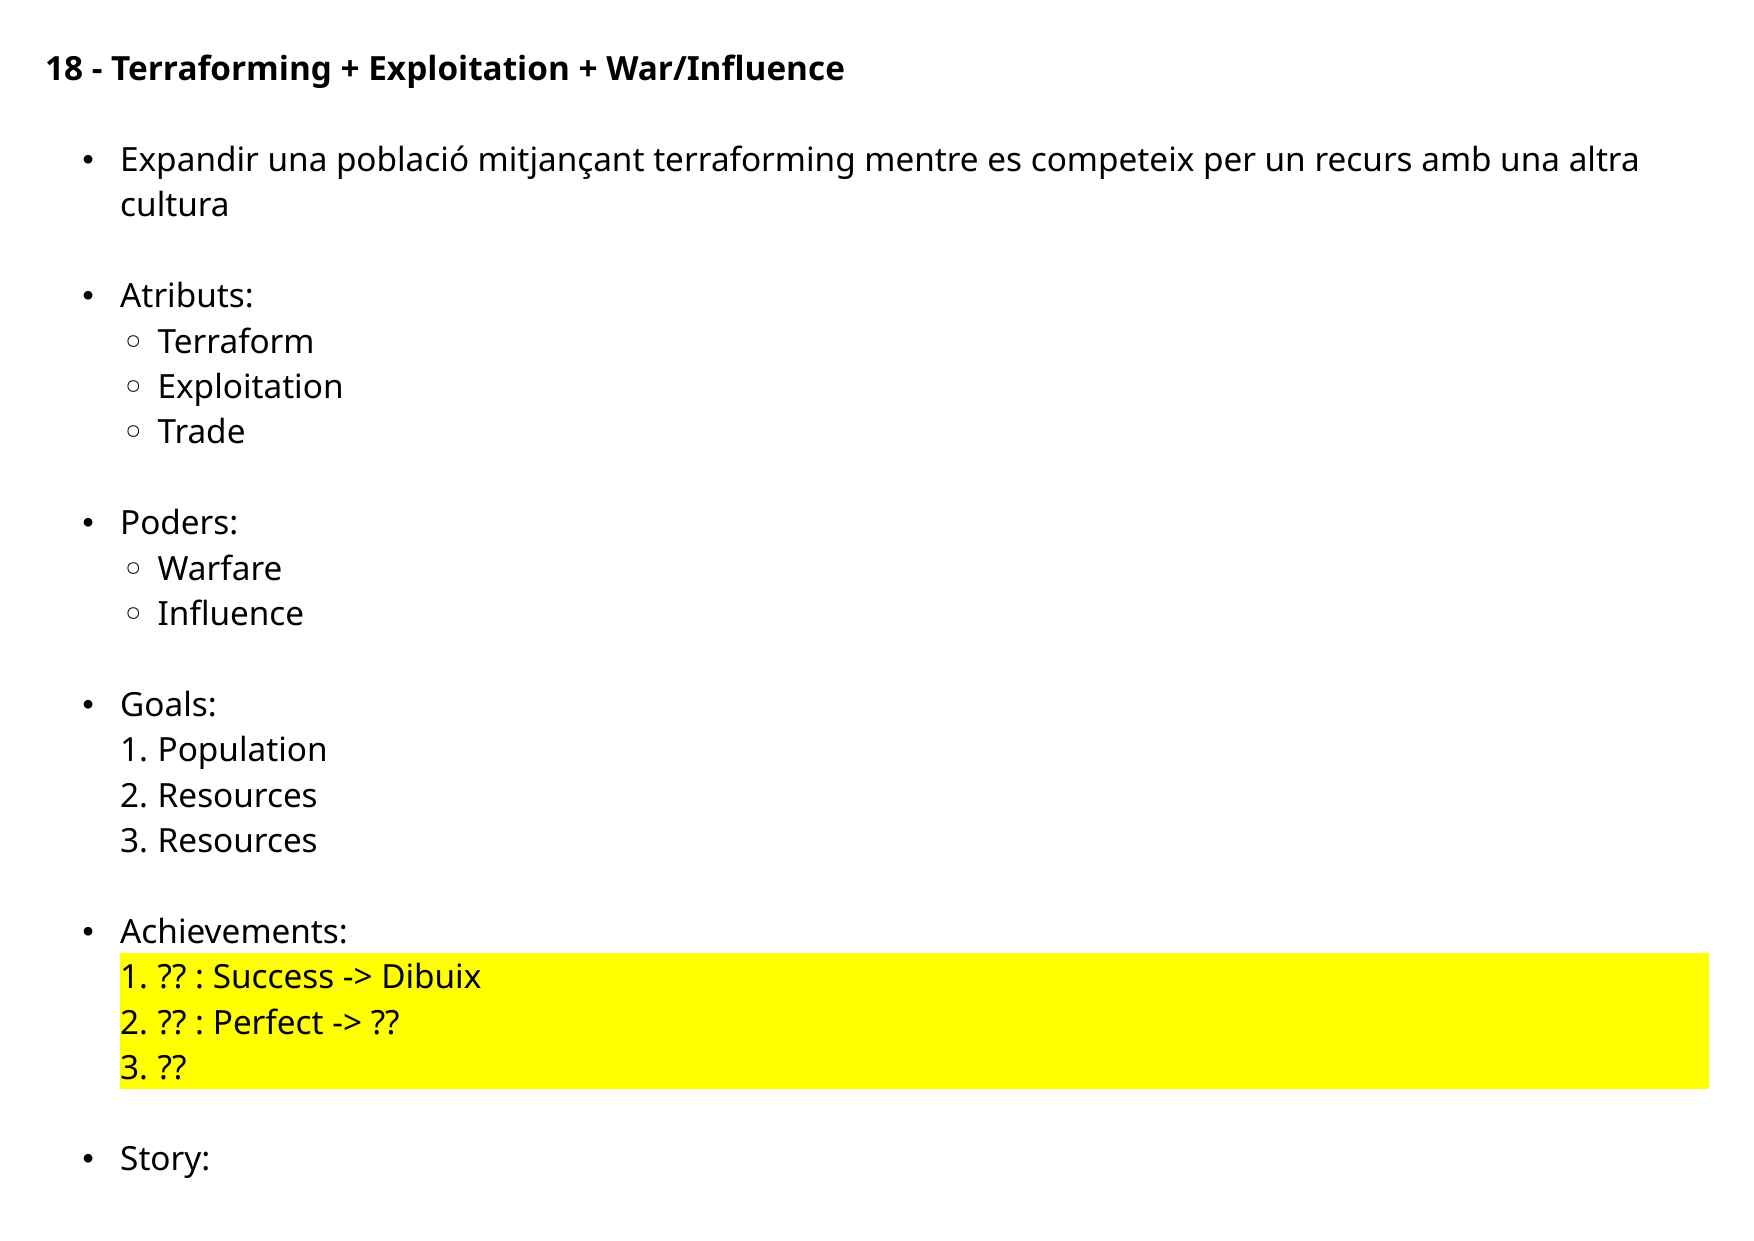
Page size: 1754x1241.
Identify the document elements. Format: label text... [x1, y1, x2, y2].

list Influence [120, 590, 1709, 635]
list Story: [82, 1135, 1709, 1180]
list ?? [120, 1044, 1709, 1089]
list Terraform [120, 317, 1709, 363]
list Expandir una població mitjançant terraforming mentre es competeix per un recurs amb una altra cultura [82, 136, 1709, 227]
list Resources [120, 817, 1709, 862]
list Resources [120, 772, 1709, 817]
list Exploitation [120, 363, 1709, 408]
text 18 - Terraforming + Exploitation + War/Influence [45, 45, 1709, 90]
list Achievements: [82, 908, 1709, 953]
list Goals: [82, 681, 1709, 726]
list Poders: [82, 499, 1709, 544]
list ?? : Success -> Dibuix [120, 953, 1709, 999]
list Atributs: [82, 272, 1709, 317]
list Warfare [120, 544, 1709, 590]
list Trade [120, 408, 1709, 454]
list Population [120, 726, 1709, 772]
list ?? : Perfect -> ?? [120, 999, 1709, 1044]
